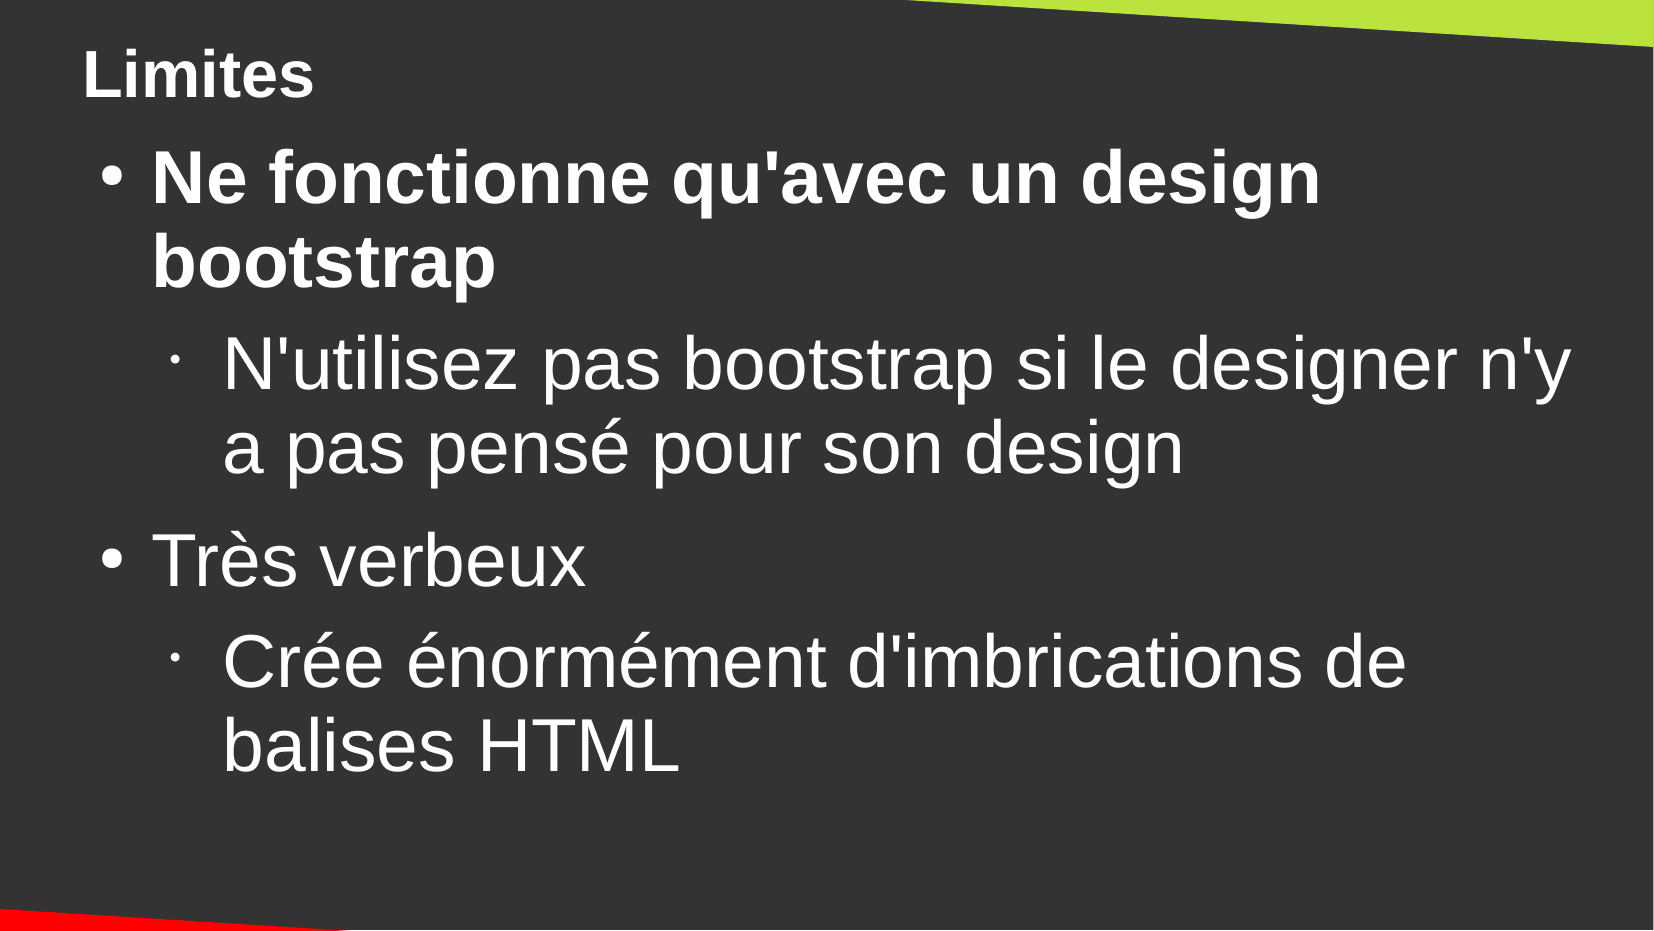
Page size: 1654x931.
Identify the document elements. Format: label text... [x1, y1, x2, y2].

list Ne fonctionne qu'avec un design bootstrap N'utilisez pas bootstrap si le designer n'y a pas pensé pour son design Très verbeux Crée énormément d'imbrications de balises HTML [80, 135, 1620, 827]
text_box [905, 0, 1654, 48]
text_box [0, 908, 351, 931]
title Limites [82, 37, 1571, 114]
